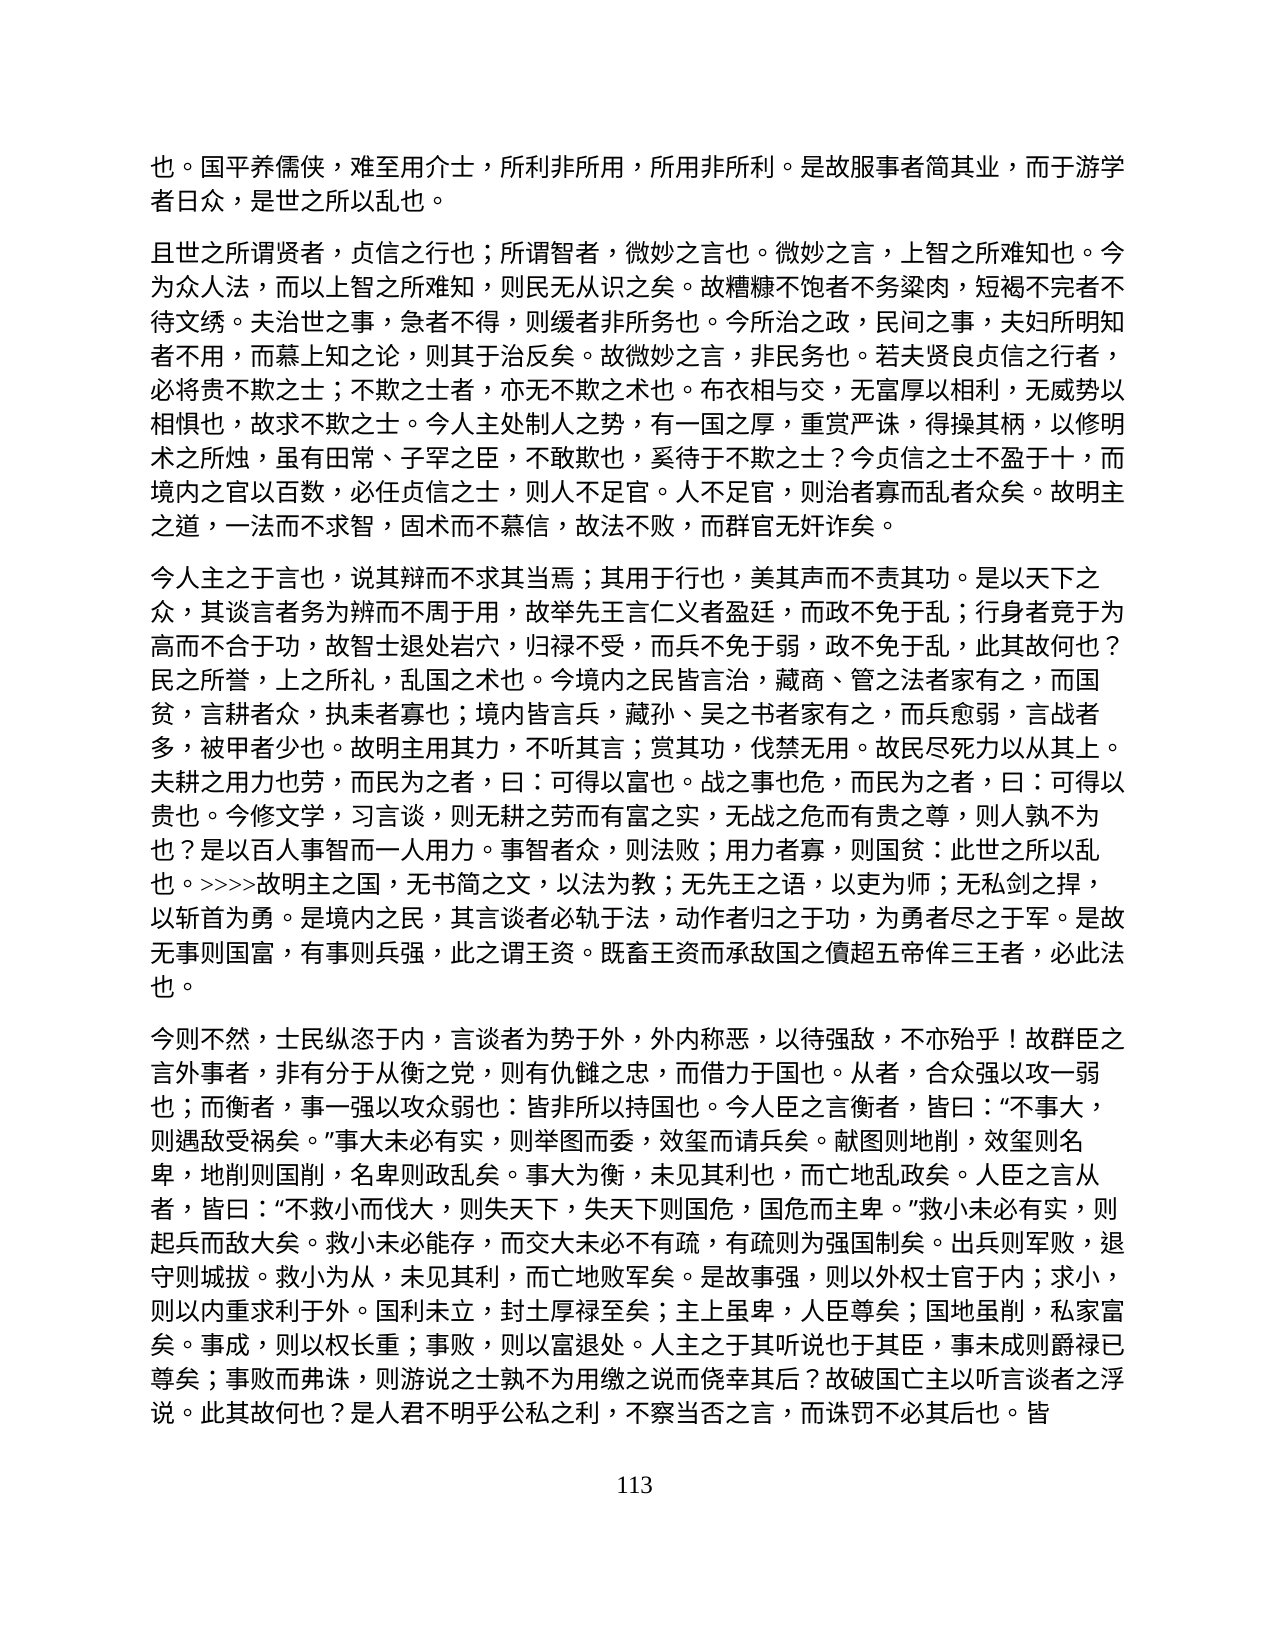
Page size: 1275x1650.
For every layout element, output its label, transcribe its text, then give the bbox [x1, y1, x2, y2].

text 也。国平养儒侠，难至用介士，所利非所用，所用非所利。是故服事者简其业，而于游学者日众，是世之所以乱也。 [150, 150, 1125, 218]
text 且世之所谓贤者，贞信之行也；所谓智者，微妙之言也。微妙之言，上智之所难知也。今为众人法，而以上智之所难知，则民无从识之矣。故糟糠不饱者不务粱肉，短褐不完者不待文绣。夫治世之事，急者不得，则缓者非所务也。今所治之政，民间之事，夫妇所明知者不用，而慕上知之论，则其于治反矣。故微妙之言，非民务也。若夫贤良贞信之行者，必将贵不欺之士；不欺之士者，亦无不欺之术也。布衣相与交，无富厚以相利，无威势以相惧也，故求不欺之士。今人主处制人之势，有一国之厚，重赏严诛，得操其柄，以修明术之所烛，虽有田常、子罕之臣，不敢欺也，奚待于不欺之士？今贞信之士不盈于十，而境内之官以百数，必任贞信之士，则人不足官。人不足官，则治者寡而乱者众矣。故明主之道，一法而不求智，固术而不慕信，故法不败，而群官无奸诈矣。 [150, 236, 1125, 543]
text 今则不然，士民纵恣于内，言谈者为势于外，外内称恶，以待强敌，不亦殆乎！故群臣之言外事者，非有分于从衡之党，则有仇雠之忠，而借力于国也。从者，合众强以攻一弱也；而衡者，事一强以攻众弱也：皆非所以持国也。今人臣之言衡者，皆曰：“不事大，则遇敌受祸矣。”事大未必有实，则举图而委，效玺而请兵矣。献图则地削，效玺则名卑，地削则国削，名卑则政乱矣。事大为衡，未见其利也，而亡地乱政矣。人臣之言从者，皆曰：“不救小而伐大，则失天下，失天下则国危，国危而主卑。”救小未必有实，则起兵而敌大矣。救小未必能存，而交大未必不有疏，有疏则为强国制矣。出兵则军败，退守则城拔。救小为从，未见其利，而亡地败军矣。是故事强，则以外权士官于内；求小，则以内重求利于外。国利未立，封土厚禄至矣；主上虽卑，人臣尊矣；国地虽削，私家富矣。事成，则以权长重；事败，则以富退处。人主之于其听说也于其臣，事未成则爵禄已尊矣；事败而弗诛，则游说之士孰不为用缴之说而侥幸其后？故破国亡主以听言谈者之浮说。此其故何也？是人君不明乎公私之利，不察当否之言，而诛罚不必其后也。皆 [150, 1021, 1125, 1430]
text 今人主之于言也，说其辩而不求其当焉；其用于行也，美其声而不责其功。是以天下之众，其谈言者务为辨而不周于用，故举先王言仁义者盈廷，而政不免于乱；行身者竞于为高而不合于功，故智士退处岩穴，归禄不受，而兵不免于弱，政不免于乱，此其故何也？民之所誉，上之所礼，乱国之术也。今境内之民皆言治，藏商、管之法者家有之，而国贫，言耕者众，执耒者寡也；境内皆言兵，藏孙、吴之书者家有之，而兵愈弱，言战者多，被甲者少也。故明主用其力，不听其言；赏其功，伐禁无用。故民尽死力以从其上。夫耕之用力也劳，而民为之者，曰：可得以富也。战之事也危，而民为之者，曰：可得以贵也。今修文学，习言谈，则无耕之劳而有富之实，无战之危而有贵之尊，则人孰不为也？是以百人事智而一人用力。事智者众，则法败；用力者寡，则国贫：此世之所以乱也。>>>>故明主之国，无书简之文，以法为教；无先王之语，以吏为师；无私剑之捍，以斩首为勇。是境内之民，其言谈者必轨于法，动作者归之于功，为勇者尽之于军。是故无事则国富，有事则兵强，此之谓王资。既畜王资而承敌国之儥超五帝侔三王者，必此法也。 [150, 561, 1125, 1003]
